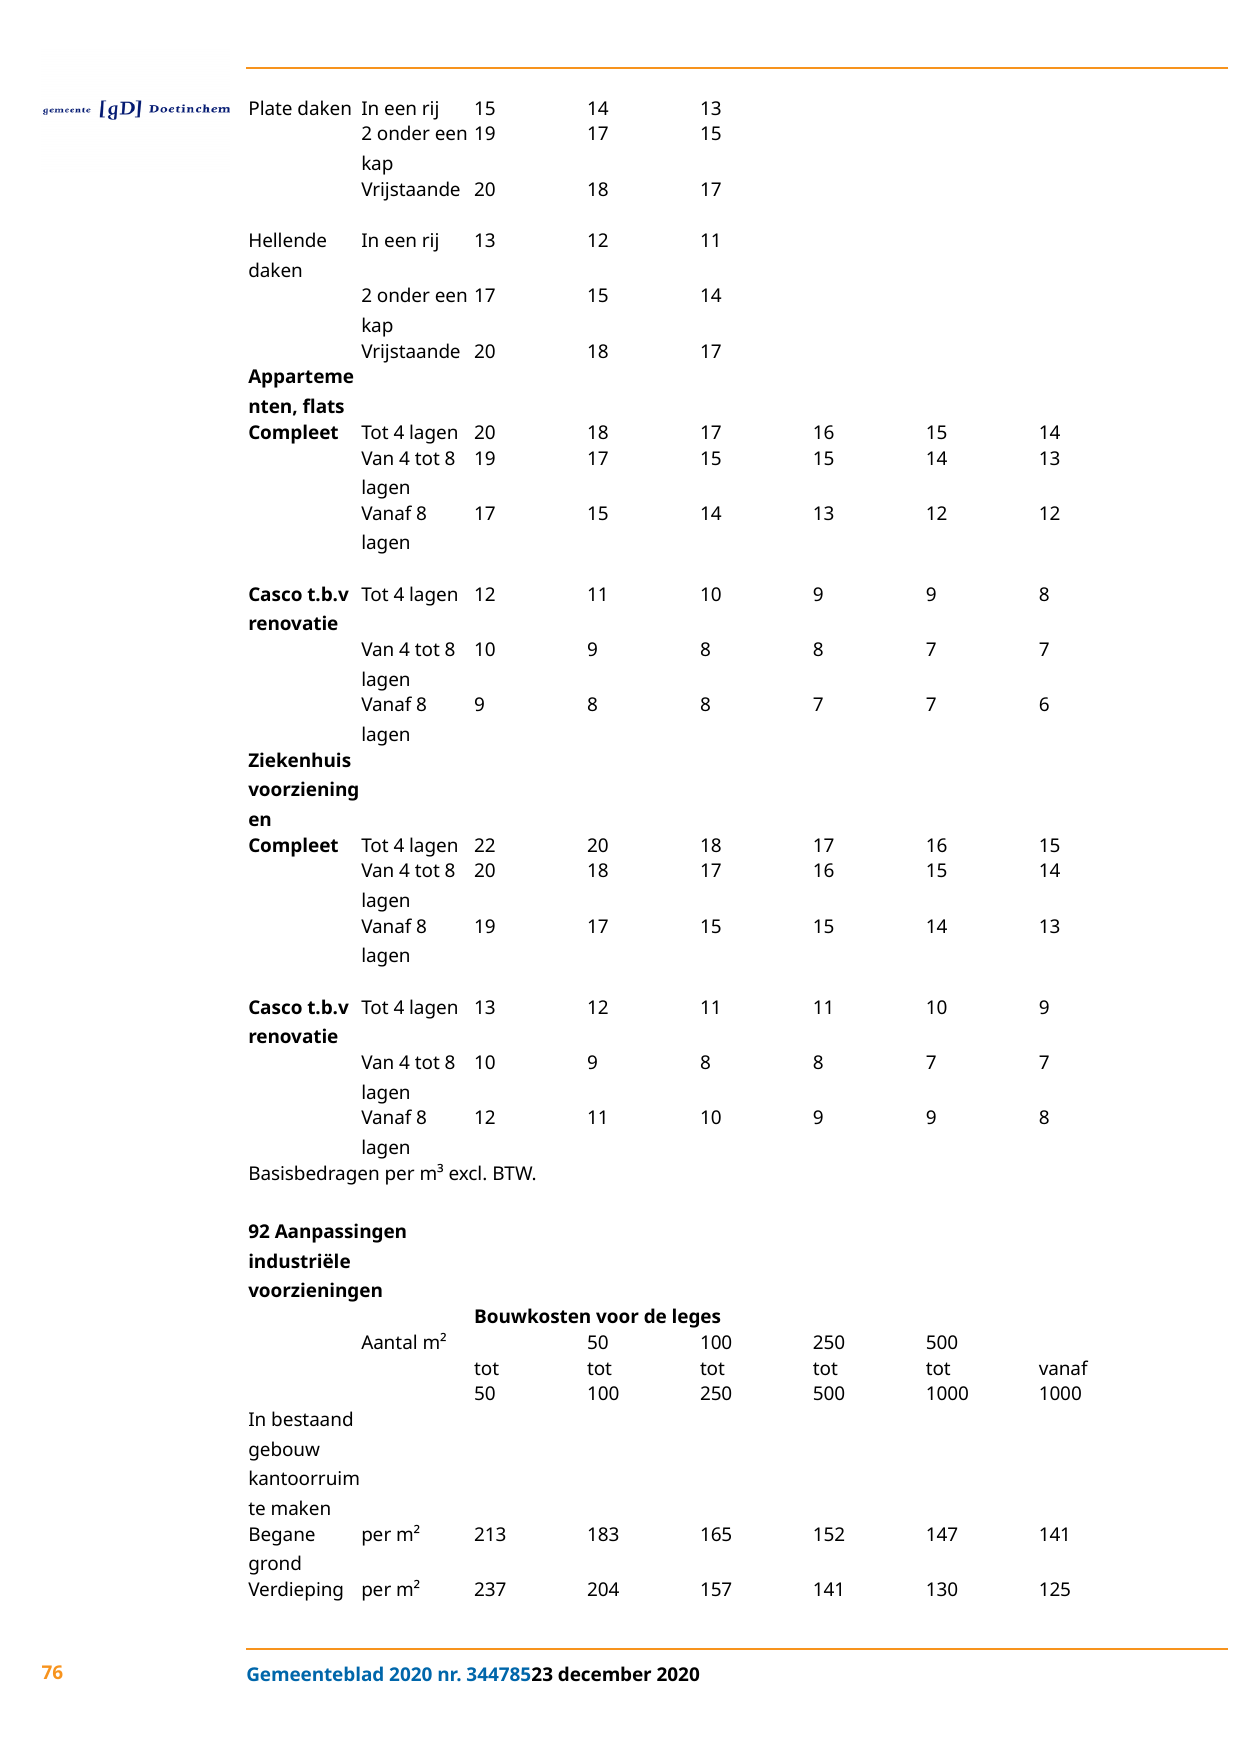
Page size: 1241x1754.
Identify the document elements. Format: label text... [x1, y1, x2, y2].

table_cell 7 [926, 636, 1038, 692]
table_cell 11 [700, 994, 813, 1049]
table_cell [813, 747, 926, 832]
table_cell 9 [813, 1105, 926, 1160]
table_cell 9 [813, 581, 926, 636]
table_cell 8 [700, 1049, 813, 1104]
table_cell [700, 747, 813, 832]
table_cell 13 [813, 500, 926, 555]
table_cell Vanaf 8 lagen [361, 913, 474, 968]
table_cell 500 [926, 1329, 1038, 1355]
table_cell 14 [587, 95, 700, 121]
table_cell [248, 636, 361, 692]
table_cell [361, 1406, 474, 1521]
table_header [587, 1219, 700, 1303]
table_cell 8 [1039, 581, 1152, 636]
table_cell 50 [587, 1329, 700, 1355]
table_cell In een rij [361, 95, 474, 121]
table_cell [813, 283, 926, 338]
table_cell 15 [474, 95, 587, 121]
table_cell Aantal m² [361, 1329, 474, 1355]
table_cell Appartementen, flats [248, 364, 361, 419]
table_cell Verdieping [248, 1576, 361, 1602]
table_cell [926, 555, 1038, 581]
table_cell [813, 338, 926, 364]
table_cell Compleet [248, 832, 361, 858]
table_cell [813, 227, 926, 283]
table_cell Casco t.b.v renovatie [248, 994, 361, 1049]
table_cell [361, 747, 474, 832]
table_cell 9 [587, 636, 700, 692]
table_cell [248, 555, 361, 581]
table_cell Vanaf 8 lagen [361, 500, 474, 555]
table_cell 15 [700, 913, 813, 968]
table_cell Van 4 tot 8 lagen [361, 636, 474, 692]
table_cell Begane grond [248, 1521, 361, 1576]
table_cell tot [926, 1355, 1038, 1381]
table_cell [361, 1304, 474, 1329]
table_cell [700, 555, 813, 581]
table_cell Hellende daken [248, 227, 361, 283]
table_cell Tot 4 lagen [361, 832, 474, 858]
table_cell 14 [700, 283, 813, 338]
table_cell 10 [700, 581, 813, 636]
table_cell [1039, 121, 1152, 176]
table_cell [248, 338, 361, 364]
table_cell [926, 202, 1038, 227]
table_cell 152 [813, 1521, 926, 1576]
table_cell [700, 968, 813, 994]
table_cell Bouwkosten voor de leges [474, 1304, 1152, 1329]
table_cell [248, 968, 361, 994]
table_cell 15 [587, 500, 700, 555]
table_cell [700, 364, 813, 419]
table_cell 10 [474, 1049, 587, 1104]
table_cell 9 [926, 581, 1038, 636]
table_cell 13 [700, 95, 813, 121]
table_cell 50 [474, 1381, 587, 1406]
table_cell vanaf [1039, 1355, 1152, 1381]
table_cell 15 [926, 419, 1038, 445]
picture [41, 47, 231, 172]
table_cell [926, 364, 1038, 419]
table_cell 100 [587, 1381, 700, 1406]
table_cell [1039, 968, 1152, 994]
table_cell 17 [587, 121, 700, 176]
table_cell [1039, 95, 1152, 121]
table_cell [248, 858, 361, 913]
table_cell 14 [926, 913, 1038, 968]
table_cell [474, 555, 587, 581]
table_cell 17 [474, 283, 587, 338]
table_cell per m² [361, 1576, 474, 1602]
table_cell tot [474, 1355, 587, 1381]
table_cell 17 [700, 858, 813, 913]
table_cell [813, 95, 926, 121]
table_cell 17 [587, 445, 700, 500]
table_cell Vanaf 8 lagen [361, 692, 474, 747]
table_cell [474, 1329, 587, 1355]
table_cell 12 [474, 1105, 587, 1160]
table_header [1039, 1219, 1152, 1303]
table_cell 14 [700, 500, 813, 555]
table_cell 8 [587, 692, 700, 747]
table_cell [587, 364, 700, 419]
table_cell Van 4 tot 8 lagen [361, 445, 474, 500]
table_cell [1039, 338, 1152, 364]
table_cell 17 [587, 913, 700, 968]
table_cell 7 [926, 1049, 1038, 1104]
table_cell 17 [700, 338, 813, 364]
table_cell 8 [813, 636, 926, 692]
table_cell 19 [474, 445, 587, 500]
table_cell Plate daken [248, 95, 361, 121]
table_cell [248, 1049, 361, 1104]
table_cell 11 [813, 994, 926, 1049]
table_cell [926, 747, 1038, 832]
table_cell [248, 500, 361, 555]
table_cell [700, 1406, 813, 1521]
table_cell 15 [700, 121, 813, 176]
table_cell 18 [587, 858, 700, 913]
table_cell 12 [926, 500, 1038, 555]
table_cell 16 [813, 858, 926, 913]
table_cell [474, 1406, 587, 1521]
table_cell [926, 227, 1038, 283]
table_cell [926, 968, 1038, 994]
table_cell [1039, 747, 1152, 832]
table_cell 10 [926, 994, 1038, 1049]
table_cell 22 [474, 832, 587, 858]
table_header [813, 1219, 926, 1303]
table_cell tot [813, 1355, 926, 1381]
table_cell 13 [474, 994, 587, 1049]
table_cell [248, 202, 361, 227]
table_cell [813, 555, 926, 581]
table_cell [474, 747, 587, 832]
table_cell 6 [1039, 692, 1152, 747]
table_cell 11 [700, 227, 813, 283]
table_cell [813, 1406, 926, 1521]
table_cell Basisbedragen per m³ excl. BTW. [248, 1160, 1152, 1186]
table_cell 250 [700, 1381, 813, 1406]
table_cell [587, 968, 700, 994]
table_cell 9 [474, 692, 587, 747]
table_cell 250 [813, 1329, 926, 1355]
table_cell 20 [474, 338, 587, 364]
table_cell 17 [700, 419, 813, 445]
table_cell 7 [813, 692, 926, 747]
table_cell [1039, 283, 1152, 338]
table_cell [248, 445, 361, 500]
table_cell Casco t.b.v renovatie [248, 581, 361, 636]
table_cell Van 4 tot 8 lagen [361, 1049, 474, 1104]
table_cell [587, 1406, 700, 1521]
table_cell [248, 1105, 361, 1160]
table_cell [474, 968, 587, 994]
table_cell 11 [587, 1105, 700, 1160]
table_cell 100 [700, 1329, 813, 1355]
table_cell 204 [587, 1576, 700, 1602]
table_cell Ziekenhuisvoorzieningen [248, 747, 361, 832]
table_cell tot [587, 1355, 700, 1381]
table_header [926, 1219, 1038, 1303]
table_cell [248, 121, 361, 176]
table_cell 1000 [1039, 1381, 1152, 1406]
table_cell [361, 364, 474, 419]
table_header 92 Aanpassingen industriële voorzieningen [248, 1219, 474, 1303]
table_cell 16 [813, 419, 926, 445]
table_cell [474, 202, 587, 227]
table_cell [813, 176, 926, 202]
table_cell 237 [474, 1576, 587, 1602]
table_cell [813, 364, 926, 419]
table_cell per m² [361, 1521, 474, 1576]
table_cell 141 [813, 1576, 926, 1602]
table_cell Vanaf 8 lagen [361, 1105, 474, 1160]
table_cell 8 [700, 692, 813, 747]
table_cell 13 [1039, 913, 1152, 968]
table_cell 10 [474, 636, 587, 692]
table_cell Compleet [248, 419, 361, 445]
table_cell 141 [1039, 1521, 1152, 1576]
table_cell 147 [926, 1521, 1038, 1576]
table_cell 15 [926, 858, 1038, 913]
table_cell 8 [1039, 1105, 1152, 1160]
table_cell 130 [926, 1576, 1038, 1602]
table_cell Tot 4 lagen [361, 581, 474, 636]
table_cell 14 [1039, 858, 1152, 913]
table_header [474, 1219, 587, 1303]
table_cell 20 [474, 176, 587, 202]
table_cell [813, 202, 926, 227]
table_cell 15 [813, 913, 926, 968]
table_cell [361, 1381, 474, 1406]
table_cell 12 [587, 994, 700, 1049]
table_cell 9 [926, 1105, 1038, 1160]
table_cell [700, 202, 813, 227]
table_cell [1039, 1329, 1152, 1355]
table_cell [926, 283, 1038, 338]
table_cell 20 [474, 858, 587, 913]
table_cell 18 [587, 419, 700, 445]
table_cell 2 onder een kap [361, 121, 474, 176]
table_cell In een rij [361, 227, 474, 283]
table_cell 14 [926, 445, 1038, 500]
table_cell 13 [1039, 445, 1152, 500]
table_cell 11 [587, 581, 700, 636]
table_cell 12 [587, 227, 700, 283]
table_cell 7 [1039, 1049, 1152, 1104]
table_cell [926, 338, 1038, 364]
table_cell [1039, 227, 1152, 283]
table_cell 12 [1039, 500, 1152, 555]
table_cell Vrijstaande [361, 176, 474, 202]
table_cell [926, 121, 1038, 176]
table_cell [587, 202, 700, 227]
table_cell 14 [1039, 419, 1152, 445]
table_cell [248, 1304, 361, 1329]
table_cell Van 4 tot 8 lagen [361, 858, 474, 913]
table_cell 16 [926, 832, 1038, 858]
table_cell 500 [813, 1381, 926, 1406]
table_cell [361, 968, 474, 994]
table_cell 157 [700, 1576, 813, 1602]
table_cell 18 [587, 176, 700, 202]
table_cell 213 [474, 1521, 587, 1576]
table_cell [1039, 364, 1152, 419]
table_header [700, 1219, 813, 1303]
table_cell 9 [587, 1049, 700, 1104]
table_cell 7 [1039, 636, 1152, 692]
table_cell 18 [700, 832, 813, 858]
table_cell [813, 121, 926, 176]
table_cell [361, 202, 474, 227]
table_cell [248, 913, 361, 968]
table_cell 17 [700, 176, 813, 202]
table_cell 19 [474, 913, 587, 968]
table_cell [926, 1406, 1038, 1521]
table_cell 17 [474, 500, 587, 555]
table_cell [926, 95, 1038, 121]
table_cell 9 [1039, 994, 1152, 1049]
table_cell [1039, 555, 1152, 581]
table_cell [1039, 1406, 1152, 1521]
table_cell [926, 176, 1038, 202]
table_cell 18 [587, 338, 700, 364]
table_cell 15 [1039, 832, 1152, 858]
table_cell 2 onder een kap [361, 283, 474, 338]
table_cell [474, 364, 587, 419]
table_cell tot [700, 1355, 813, 1381]
table_cell 10 [700, 1105, 813, 1160]
table_cell [361, 555, 474, 581]
table_cell 8 [700, 636, 813, 692]
table_cell Tot 4 lagen [361, 994, 474, 1049]
table_cell 7 [926, 692, 1038, 747]
table_cell 15 [700, 445, 813, 500]
table_cell [1039, 202, 1152, 227]
table_cell [248, 283, 361, 338]
table_cell Tot 4 lagen [361, 419, 474, 445]
table_cell [248, 692, 361, 747]
table_cell 15 [813, 445, 926, 500]
table_cell 12 [474, 581, 587, 636]
table_cell [361, 1355, 474, 1381]
table_cell 1000 [926, 1381, 1038, 1406]
table_cell [813, 968, 926, 994]
table_cell [248, 1355, 361, 1381]
table_cell 20 [587, 832, 700, 858]
table_cell [587, 555, 700, 581]
table_cell 183 [587, 1521, 700, 1576]
table_cell [1039, 176, 1152, 202]
table_cell 8 [813, 1049, 926, 1104]
table_cell 165 [700, 1521, 813, 1576]
table_cell 13 [474, 227, 587, 283]
table_cell [248, 1329, 361, 1355]
table_cell 20 [474, 419, 587, 445]
table_cell 19 [474, 121, 587, 176]
table_cell 15 [587, 283, 700, 338]
table_cell [587, 747, 700, 832]
table_cell 125 [1039, 1576, 1152, 1602]
table_cell 17 [813, 832, 926, 858]
table_cell In bestaand gebouw kantoorruimte maken [248, 1406, 361, 1521]
table_cell [248, 1381, 361, 1406]
table_cell Vrijstaande [361, 338, 474, 364]
table_cell [248, 176, 361, 202]
